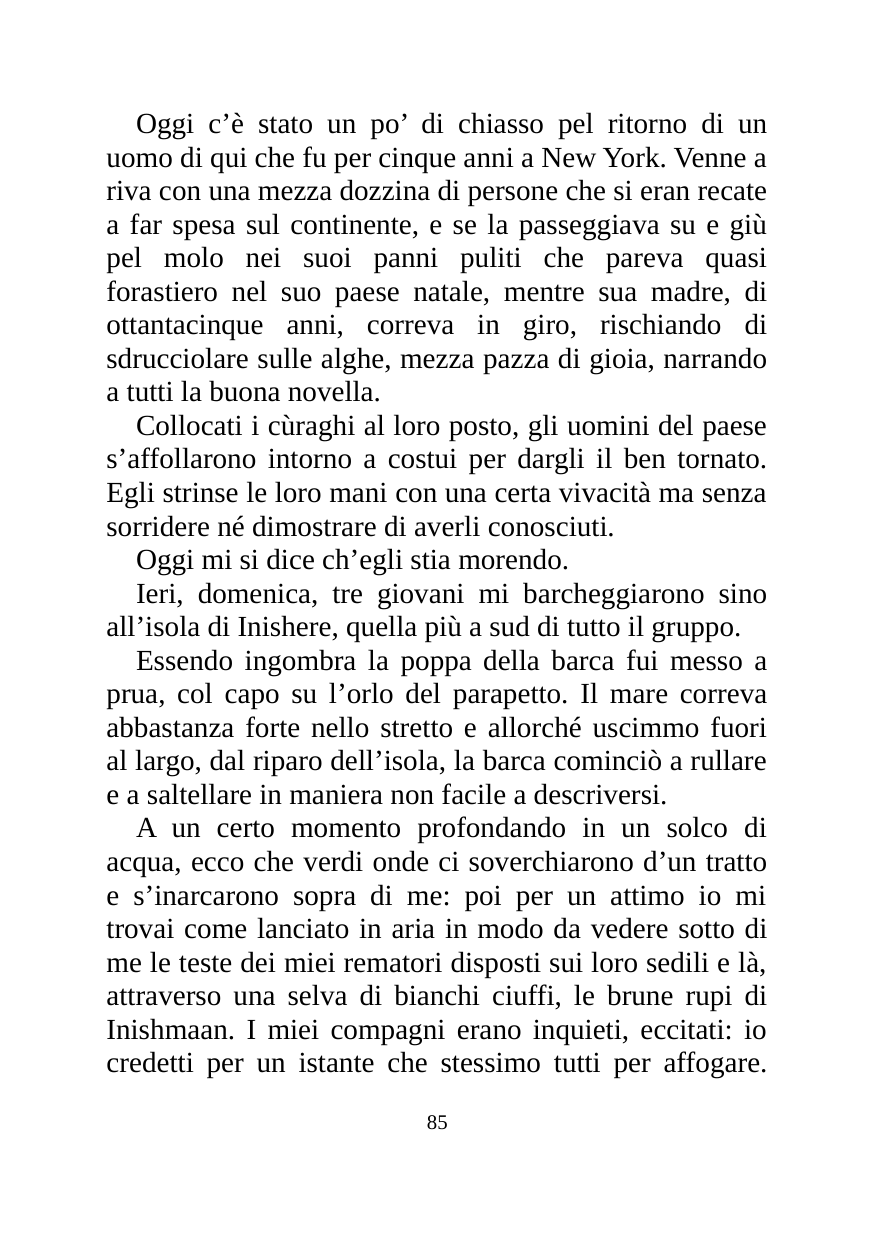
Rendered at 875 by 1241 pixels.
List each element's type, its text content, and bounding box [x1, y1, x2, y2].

text Collocati i cùraghi al loro posto, gli uomini del paese s’affollarono intorno a costui per dargli il ben tornato. Egli strinse le loro mani con una certa vivacità ma senza sorridere né dimostrare di averli conosciuti. [106, 408, 768, 542]
text Essendo ingombra la poppa della barca fui messo a prua, col capo su l’orlo del parapetto. Il mare correva abbastanza forte nello stretto e allorché uscimmo fuori al largo, dal riparo dell’isola, la barca cominciò a rullare e a saltellare in maniera non facile a descriversi. [106, 643, 768, 811]
text Ieri, domenica, tre giovani mi barcheggiarono sino all’isola di Inishere, quella più a sud di tutto il gruppo. [106, 576, 768, 643]
text Oggi c’è stato un po’ di chiasso pel ritorno di un uomo di qui che fu per cinque anni a New York. Venne a riva con una mezza dozzina di persone che si eran recate a far spesa sul continente, e se la passeggiava su e giù pel molo nei suoi panni puliti che pareva quasi forastiero nel suo paese natale, mentre sua madre, di ottantacinque anni, correva in giro, rischiando di sdrucciolare sulle alghe, mezza pazza di gioia, narrando a tutti la buona novella. [106, 106, 768, 408]
text Oggi mi si dice ch’egli stia morendo. [106, 542, 768, 576]
text A un certo momento profondando in un solco di acqua, ecco che verdi onde ci soverchiarono d’un tratto e s’inarcarono sopra di me: poi per un attimo io mi trovai come lanciato in aria in modo da vedere sotto di me le teste dei miei rematori disposti sui loro sedili e là, attraverso una selva di bianchi ciuffi, le brune rupi di Inishmaan. I miei compagni erano inquieti, eccitati: io credetti per un istante che stessimo tutti per affogare. [106, 811, 768, 1079]
